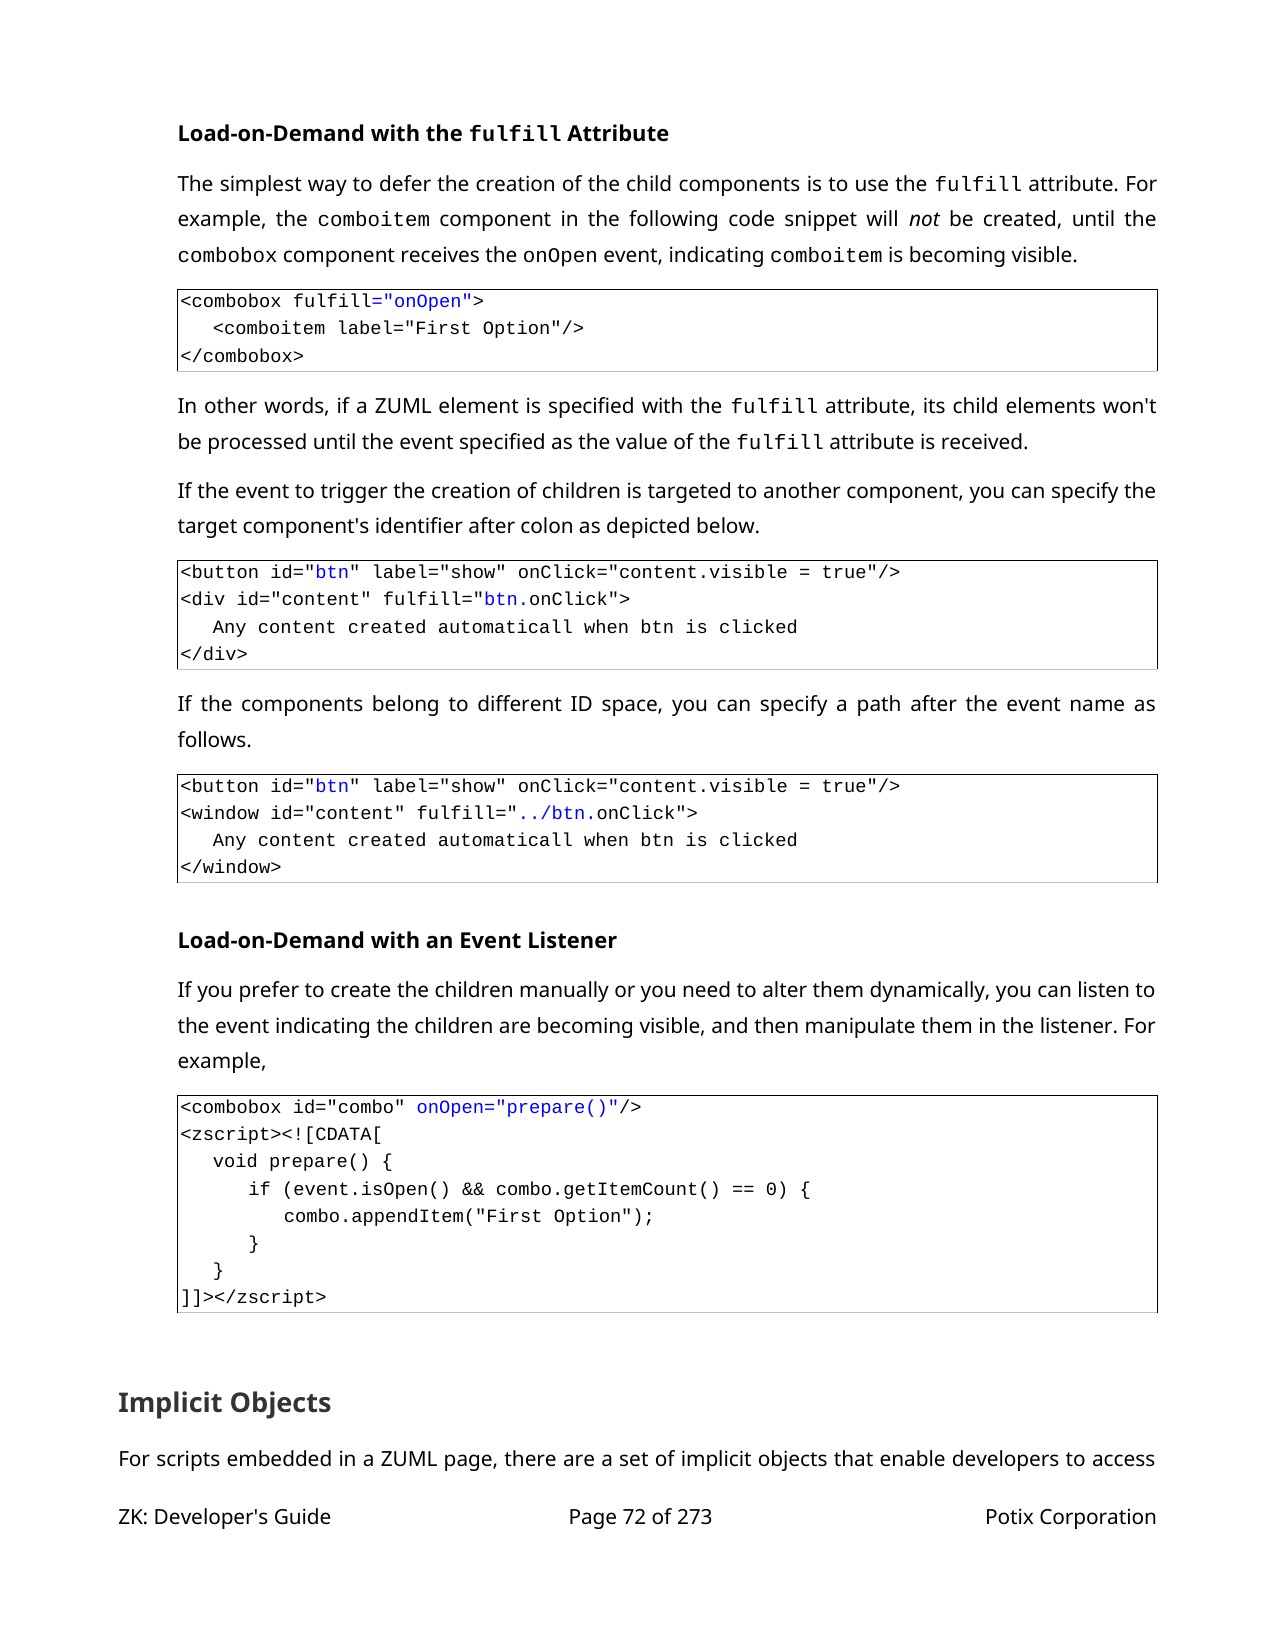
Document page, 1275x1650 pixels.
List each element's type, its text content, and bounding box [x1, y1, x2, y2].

text If the components belong to different ID space, you can specify a path after the event name as follows. [177, 689, 1157, 753]
text void prepare() { [178, 1149, 1157, 1173]
text In other words, if a ZUML element is specified with the fulfill attribute, its child elements won't be processed until the event specified as the value of the fulfill attribute is received. [177, 391, 1157, 455]
text ]]></zscript> [178, 1285, 1157, 1312]
text } [178, 1231, 1157, 1255]
text <div id="content" fulfill="btn.onClick"> [178, 587, 1157, 612]
text </div> [178, 642, 1157, 669]
text <comboitem label="First Option"/> [178, 316, 1157, 341]
text <button id="btn" label="show" onClick="content.visible = true"/> [178, 775, 1157, 798]
text </combobox> [178, 343, 1157, 371]
text } [178, 1258, 1157, 1282]
text if (event.isOpen() && combo.getItemCount() == 0) { [178, 1176, 1157, 1201]
subtitle Load-on-Demand with the fulfill Attribute [177, 118, 1157, 148]
text combo.appendItem("First Option"); [178, 1204, 1157, 1228]
text If you prefer to create the children manually or you need to alter them dynamically, you can listen to the event indicating the children are becoming visible, and then manipulate them in the listener. For example, [177, 976, 1157, 1074]
text <window id="content" fulfill="../btn.onClick"> [178, 801, 1157, 825]
text <combobox id="combo" onOpen="prepare()"/> [178, 1096, 1157, 1119]
text Any content created automaticall when btn is clicked [178, 828, 1157, 852]
text <button id="btn" label="show" onClick="content.visible = true"/> [178, 561, 1157, 584]
text </window> [178, 855, 1157, 882]
text Any content created automaticall when btn is clicked [178, 614, 1157, 639]
text For scripts embedded in a ZUML page, there are a set of implicit objects that enable developers to access [118, 1444, 1157, 1472]
text <zscript><![CDATA[ [178, 1122, 1157, 1146]
text The simplest way to defer the creation of the child components is to use the fulfill attribute. For example, the comboitem component in the following code snippet will not be created, until the combobox component receives the onOpen event, indicating comboitem is becoming visible. [177, 169, 1157, 268]
subtitle Load-on-Demand with an Event Listener [177, 925, 1157, 955]
text If the event to trigger the creation of children is targeted to another component, you can specify the target component's identifier after colon as depicted below. [177, 476, 1157, 539]
text <combobox fulfill="onOpen"> [178, 290, 1157, 313]
subtitle Implicit Objects [118, 1383, 1157, 1420]
